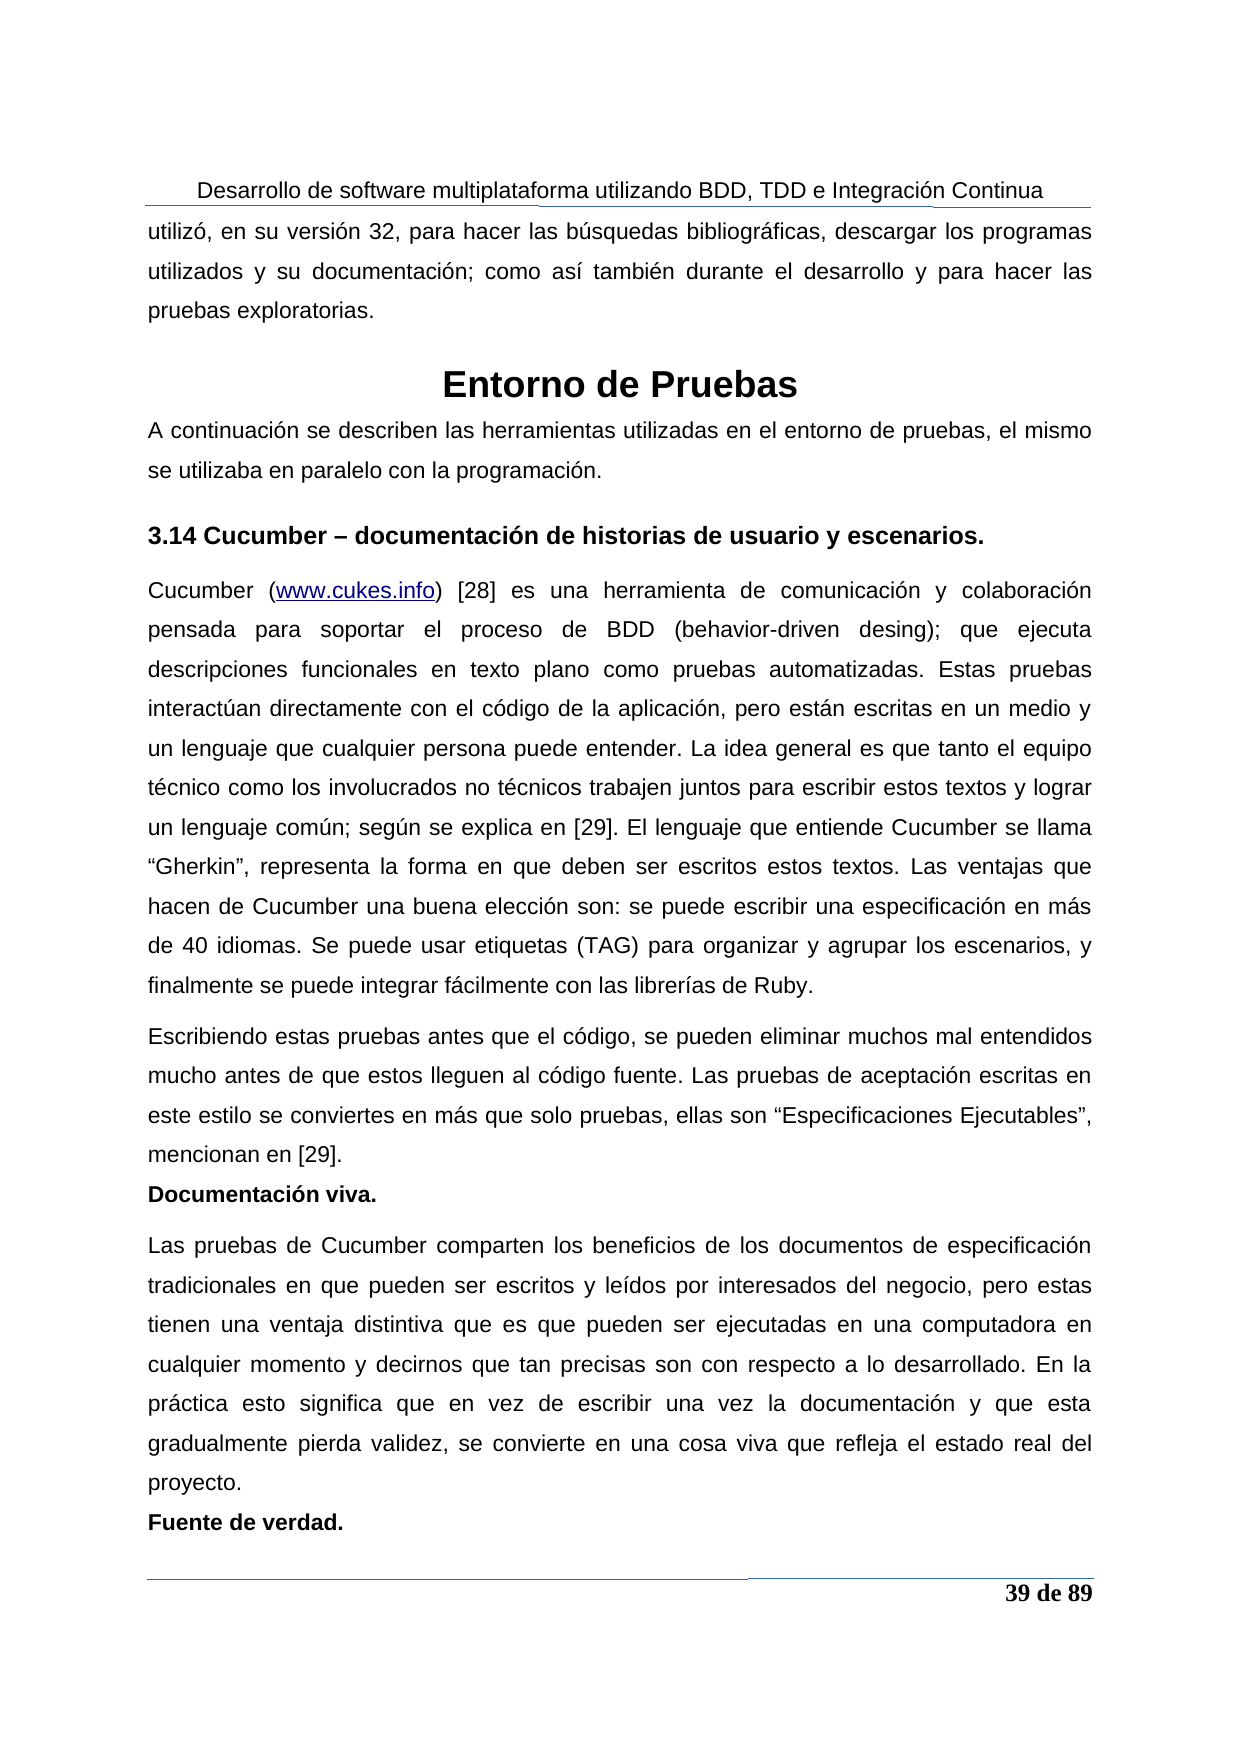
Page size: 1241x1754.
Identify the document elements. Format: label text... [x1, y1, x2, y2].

text Documentación viva. [148, 1181, 1093, 1207]
subtitle Entorno de Pruebas [148, 362, 1093, 405]
text Escribiendo estas pruebas antes que el código, se pueden eliminar muchos mal entendidos mucho antes de que estos lleguen al código fuente. Las pruebas de aceptación escritas en este estilo se conviertes en más que solo pruebas, ellas son “Especificaciones Ejecutables”, mencionan en [29]. [148, 1023, 1093, 1168]
text Cucumber (www.cukes.info) [28] es una herramienta de comunicación y colaboración pensada para soportar el proceso de BDD (behavior-driven desing); que ejecuta descripciones funcionales en texto plano como pruebas automatizadas. Estas pruebas interactúan directamente con el código de la aplicación, pero están escritas en un medio y un lenguaje que cualquier persona puede entender. La idea general es que tanto el equipo técnico como los involucrados no técnicos trabajen juntos para escribir estos textos y lograr un lenguaje común; según se explica en [29]. El lenguaje que entiende Cucumber se llama “Gherkin”, representa la forma en que deben ser escritos estos textos. Las ventajas que hacen de Cucumber una buena elección son: se puede escribir una especificación en más de 40 idiomas. Se puede usar etiquetas (TAG) para organizar y agrupar los escenarios, y finalmente se puede integrar fácilmente con las librerías de Ruby. [148, 577, 1093, 998]
text Las pruebas de Cucumber comparten los beneficios de los documentos de especificación tradicionales en que pueden ser escritos y leídos por interesados del negocio, pero estas tienen una ventaja distintiva que es que pueden ser ejecutadas en una computadora en cualquier momento y decirnos que tan precisas son con respecto a lo desarrollado. En la práctica esto significa que en vez de escribir una vez la documentación y que esta gradualmente pierda validez, se convierte en una cosa viva que refleja el estado real del proyecto. [148, 1232, 1093, 1495]
text Fuente de verdad. [148, 1508, 1093, 1535]
subtitle 3.14 Cucumber – documentación de historias de usuario y escenarios. [148, 521, 1093, 550]
text A continuación se describen las herramientas utilizadas en el entorno de pruebas, el mismo se utilizaba en paralelo con la programación. [148, 417, 1093, 483]
text utilizó, en su versión 32, para hacer las búsquedas bibliográficas, descargar los programas utilizados y su documentación; como así también durante el desarrollo y para hacer las pruebas exploratorias. [148, 218, 1093, 324]
